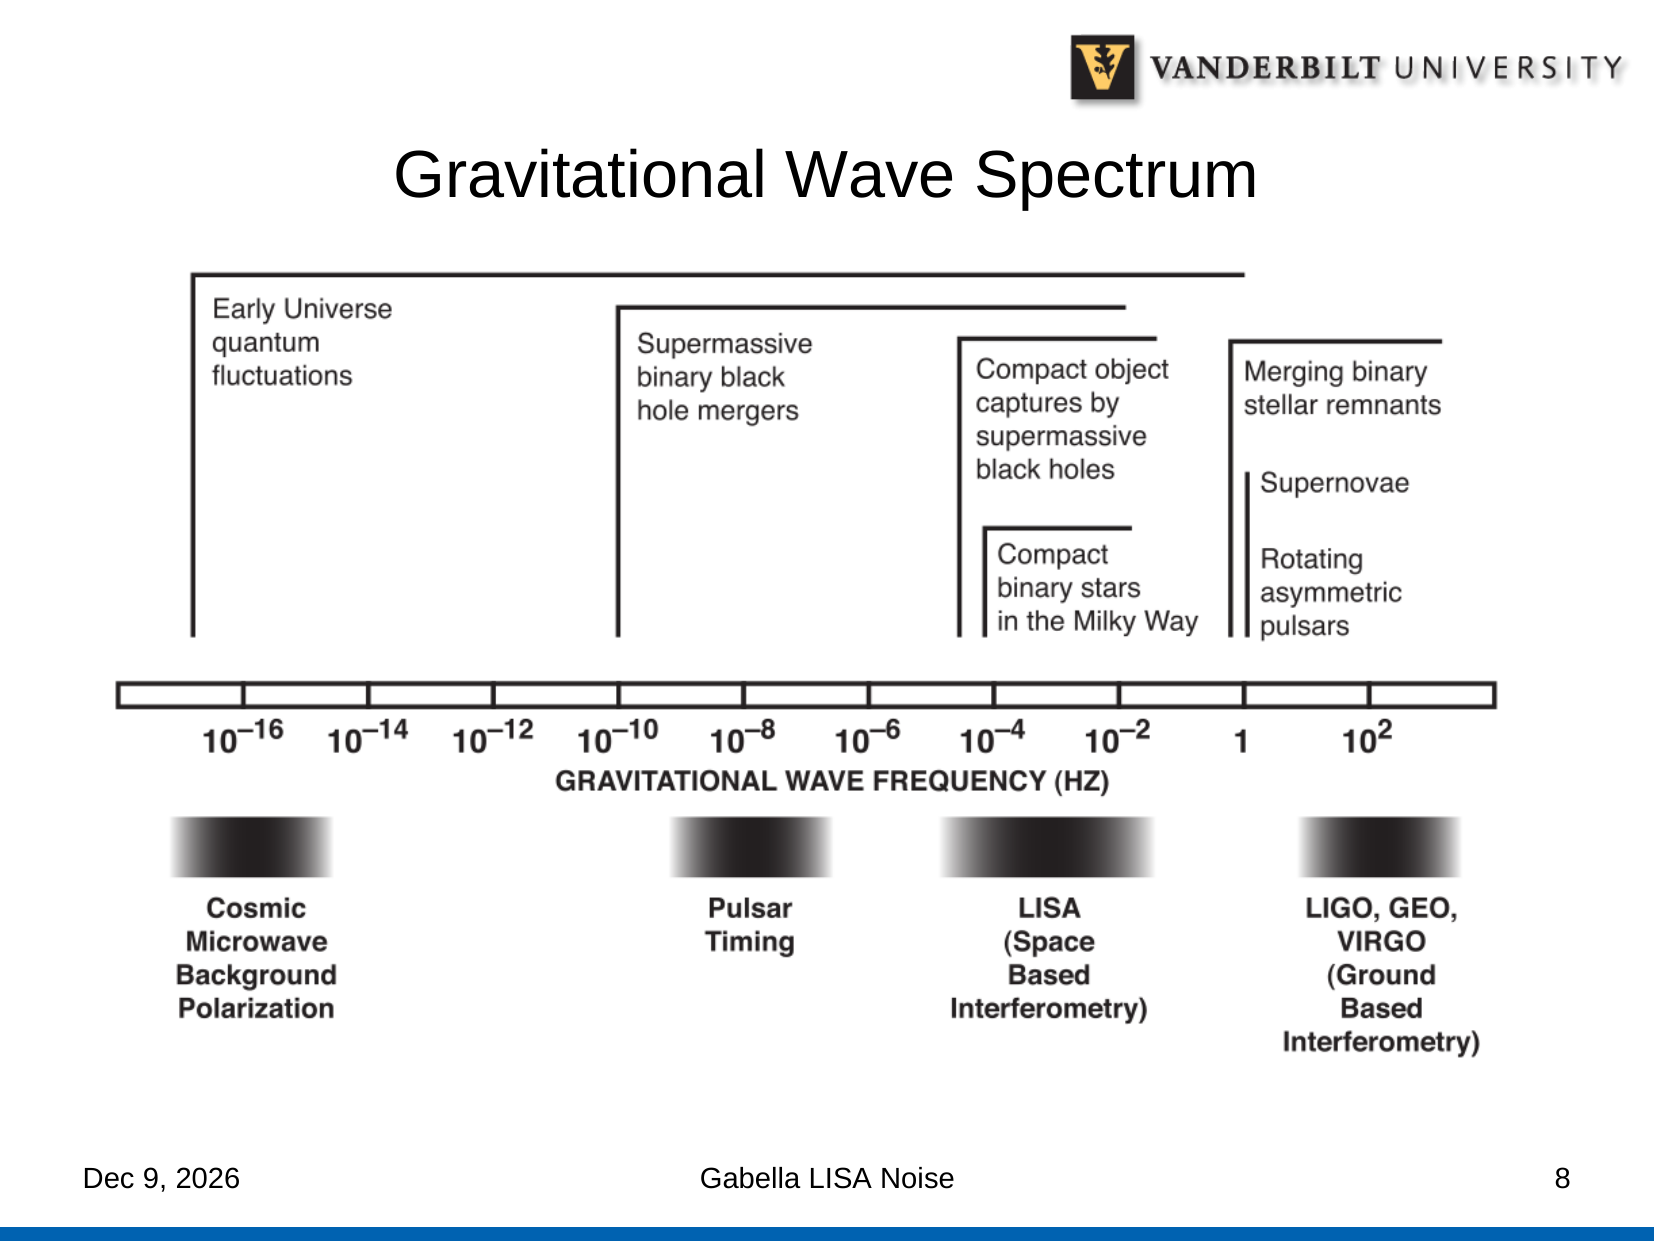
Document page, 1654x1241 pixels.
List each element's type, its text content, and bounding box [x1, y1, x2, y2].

title Gravitational Wave Spectrum [82, 132, 1571, 218]
picture [67, 230, 1568, 1128]
picture [1067, 31, 1637, 115]
